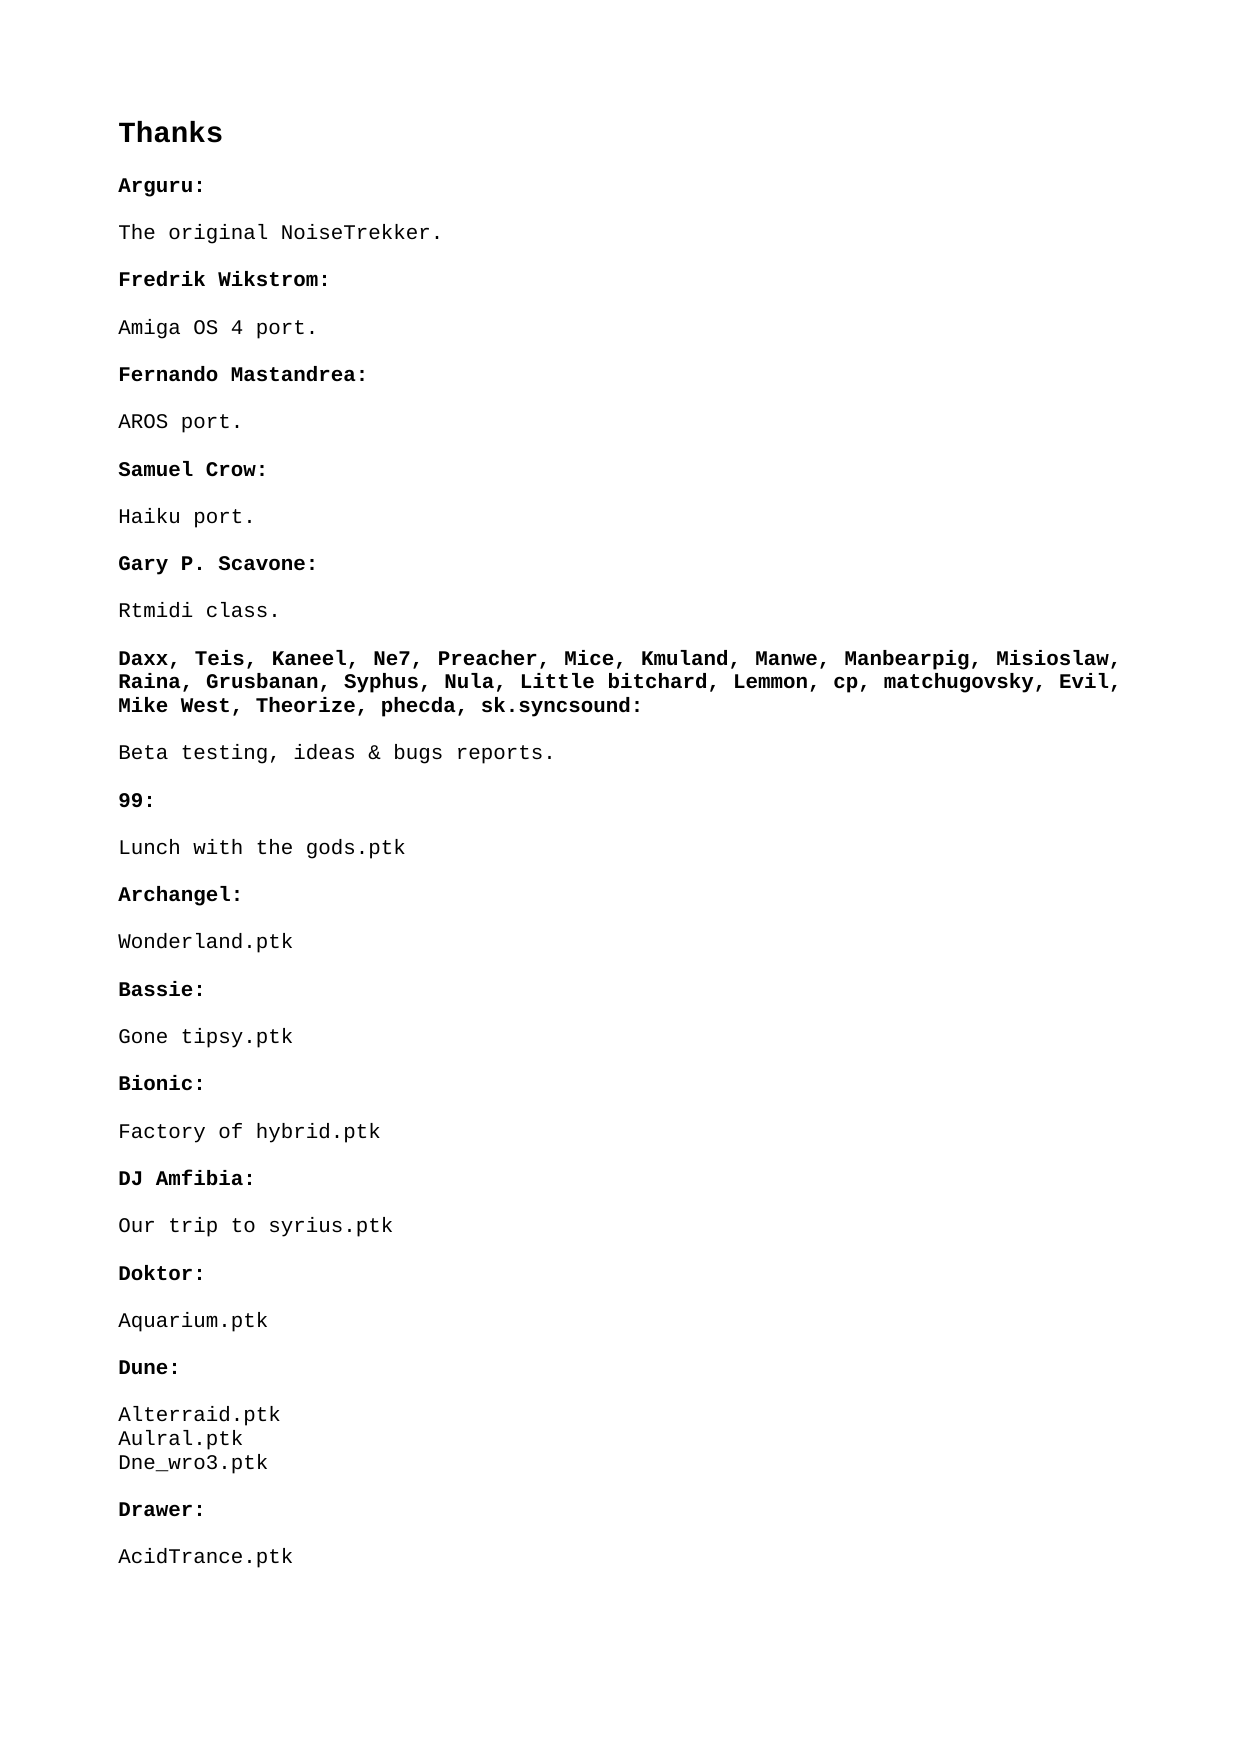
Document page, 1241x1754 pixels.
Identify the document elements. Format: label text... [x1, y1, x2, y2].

text AROS port. [118, 411, 1122, 435]
text Gary P. Scavone: [118, 553, 1122, 577]
text Wonderland.ptk [118, 931, 1122, 955]
text The original NoiseTrekker. [118, 222, 1122, 246]
text Aquarium.ptk [118, 1310, 1122, 1333]
text Gone tipsy.ptk [118, 1026, 1122, 1050]
text Factory of hybrid.ptk [118, 1121, 1122, 1144]
text Amiga OS 4 port. [118, 317, 1122, 340]
text AcidTrance.ptk [118, 1546, 1122, 1570]
text DJ Amfibia: [118, 1168, 1122, 1192]
text 99: [118, 789, 1122, 813]
text Fredrik Wikstrom: [118, 269, 1122, 293]
text Bassie: [118, 979, 1122, 1002]
text Dune: [118, 1357, 1122, 1381]
text Beta testing, ideas & bugs reports. [118, 742, 1122, 766]
text Dne_wro3.ptk [118, 1452, 1122, 1475]
text Daxx, Teis, Kaneel, Ne7, Preacher, Mice, Kmuland, Manwe, Manbearpig, Misioslaw, Raina, Grusbanan, Syphus, Nula, Little bitchard, Lemmon, cp, matchugovsky, Evil, Mike West, Theorize, phecda, sk.syncsound: [118, 648, 1122, 719]
text Archangel: [118, 884, 1122, 908]
text Alterraid.ptk [118, 1404, 1122, 1428]
text Haiku port. [118, 506, 1122, 529]
text Bionic: [118, 1073, 1122, 1097]
text Thanks [118, 118, 1122, 151]
text Aulral.ptk [118, 1428, 1122, 1452]
text Rtmidi class. [118, 600, 1122, 624]
text Our trip to syrius.ptk [118, 1215, 1122, 1239]
text Arguru: [118, 175, 1122, 198]
text Fernando Mastandrea: [118, 364, 1122, 388]
text Drawer: [118, 1499, 1122, 1523]
text Doktor: [118, 1262, 1122, 1286]
text Lunch with the gods.ptk [118, 837, 1122, 861]
text Samuel Crow: [118, 458, 1122, 482]
